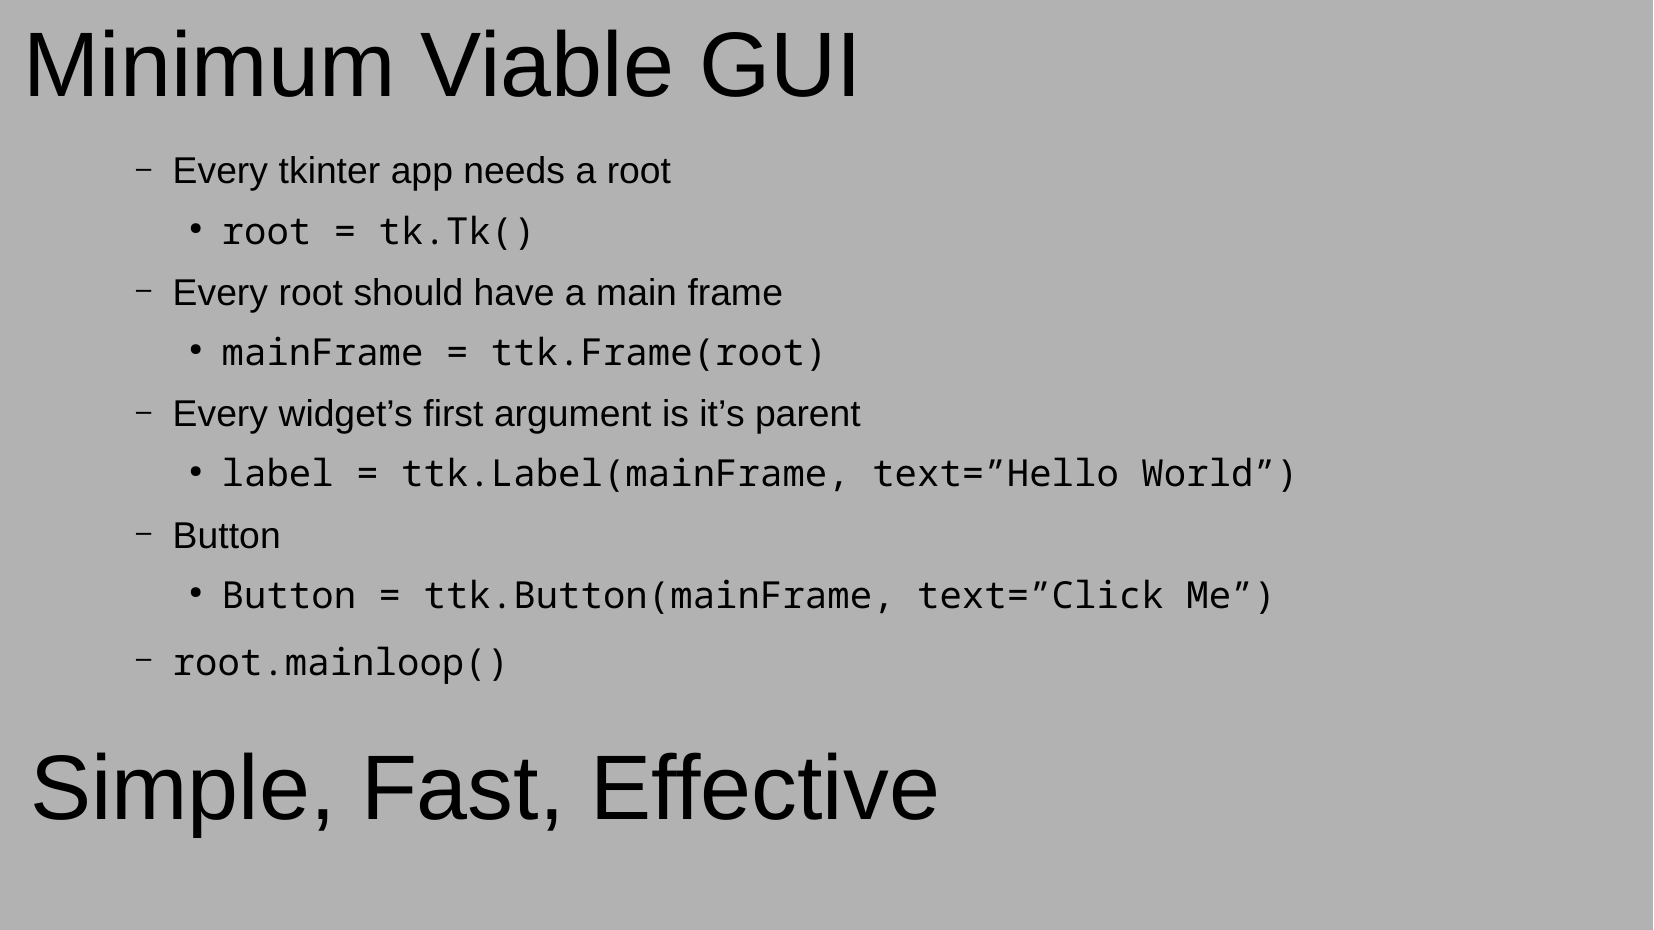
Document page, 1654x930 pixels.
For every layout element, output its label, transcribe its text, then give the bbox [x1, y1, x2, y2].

title Minimum Viable GUI [23, 11, 1588, 119]
title Simple, Fast, Effective [30, 735, 1595, 842]
list Every tkinter app needs a root root = tk.Tk() Every root should have a main frame mainFrame = ttk.Frame(root) Every widget’s first argument is it’s parent label = ttk.Label(mainFrame, text=”Hello World”) Button Button = ttk.Button(mainFrame, text=”Click Me”) root.mainloop() [75, 150, 1563, 690]
